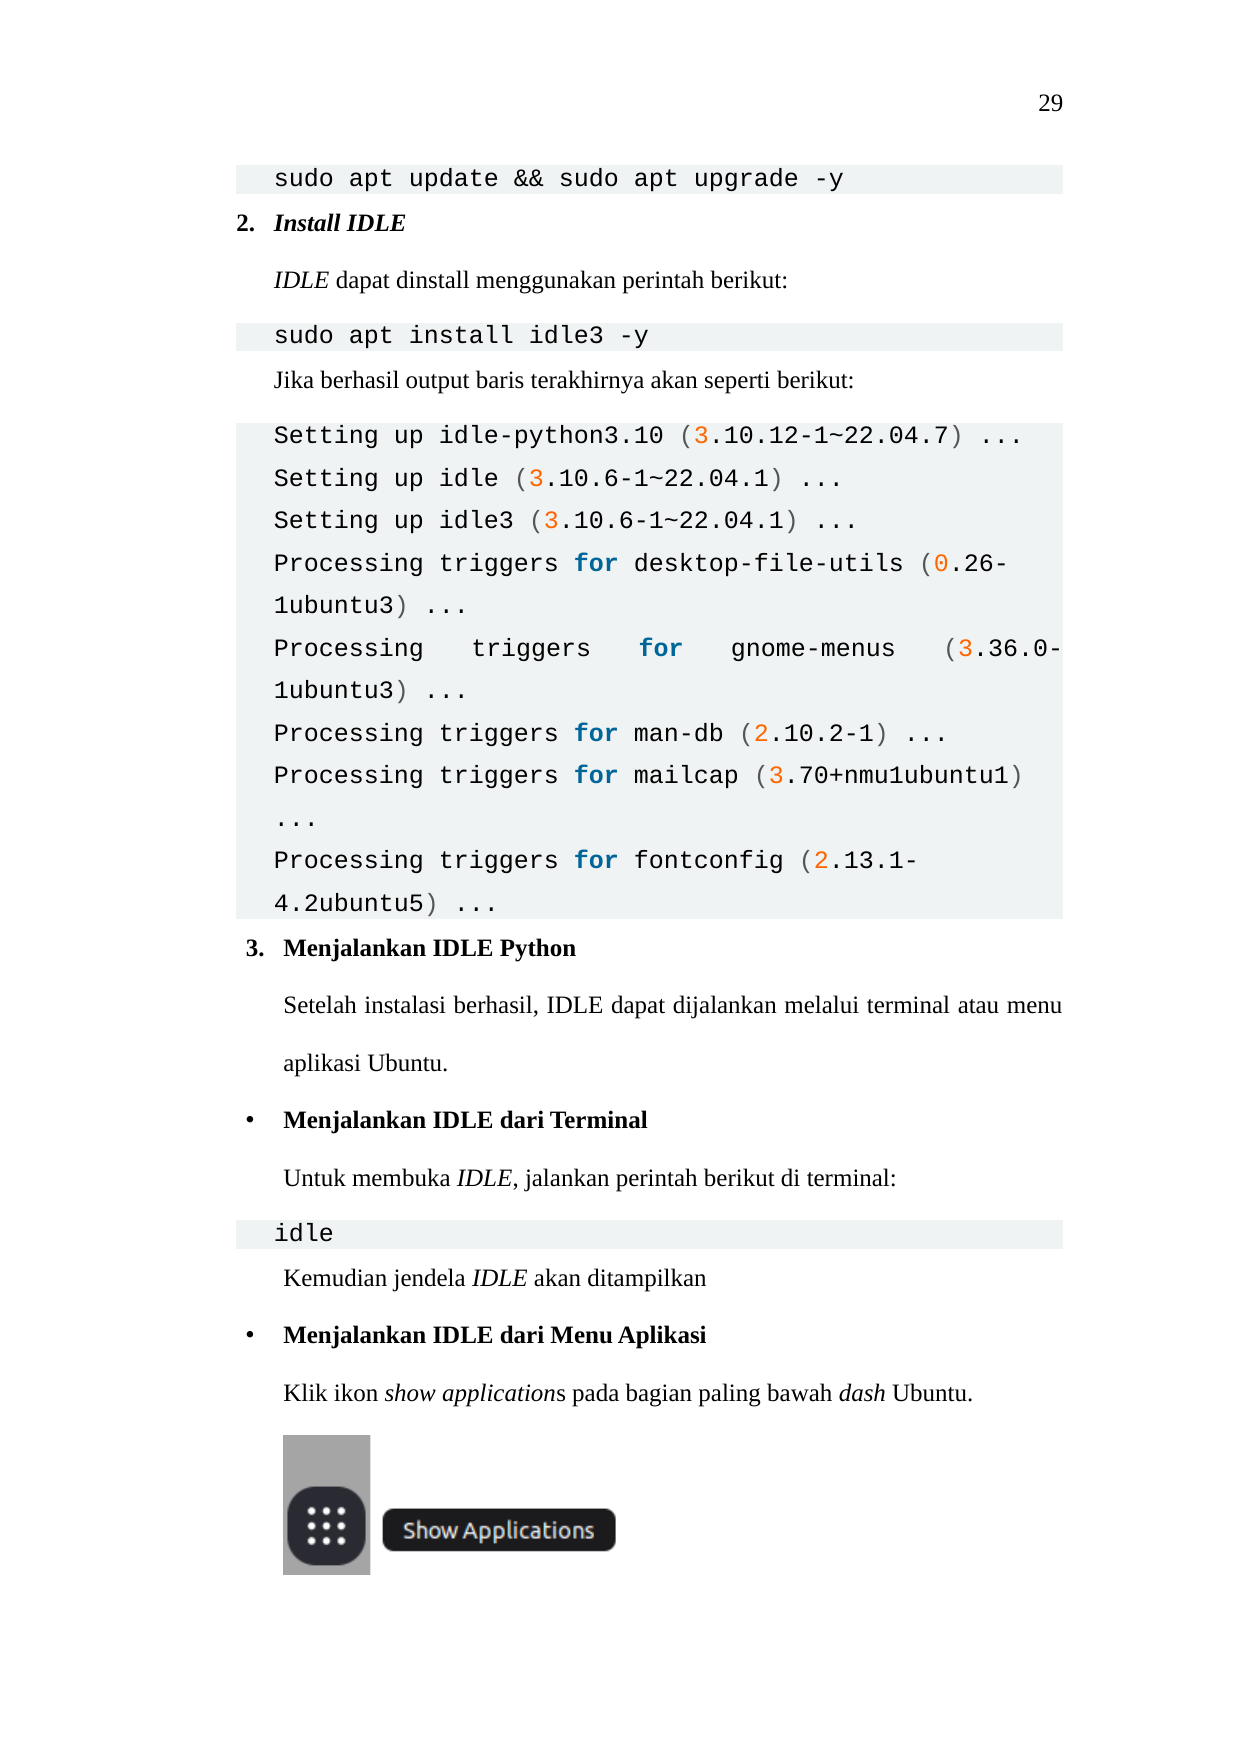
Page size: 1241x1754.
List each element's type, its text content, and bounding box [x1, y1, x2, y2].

text Setting up idle3 (3.10.6-1~22.04.1) ... [236, 508, 1063, 536]
list Menjalankan IDLE dari Terminal [246, 1105, 1063, 1134]
text Setting up idle (3.10.6-1~22.04.1) ... [236, 465, 1063, 494]
text Processing triggers for man-db (2.10.2-1) ... [236, 720, 1063, 749]
text Processing triggers for mailcap (3.70+nmu1ubuntu1) [236, 763, 1063, 791]
text Processing triggers for gnome-menus (3.36.0-1ubuntu3) ... [236, 635, 1063, 706]
text Processing triggers for desktop-file-utils (0.26- [236, 550, 1063, 579]
list Menjalankan IDLE Python [246, 933, 1063, 962]
list IDLE dapat dinstall menggunakan perintah berikut: [236, 265, 1063, 294]
text ... [236, 805, 1063, 834]
list Untuk membuka IDLE, jalankan perintah berikut di terminal: [246, 1163, 1063, 1192]
text 1ubuntu3) ... [236, 593, 1063, 621]
list Menjalankan IDLE dari Menu Aplikasi [246, 1320, 1063, 1349]
list Setelah instalasi berhasil, IDLE dapat dijalankan melalui terminal atau menu aplikasi Ubuntu. [246, 990, 1063, 1077]
list sudo apt update && sudo apt upgrade -y [236, 165, 1063, 194]
text Setting up idle-python3.10 (3.10.12-1~22.04.7) ... [236, 423, 1063, 451]
text 4.2ubuntu5) ... [236, 890, 1063, 919]
list Jika berhasil output baris terakhirnya akan seperti berikut: [236, 365, 1063, 394]
list idle [236, 1220, 1063, 1249]
list Kemudian jendela IDLE akan ditampilkan [246, 1263, 1063, 1292]
picture [283, 1435, 655, 1575]
list Klik ikon show applications pada bagian paling bawah dash Ubuntu. [246, 1378, 1063, 1407]
text Processing triggers for fontconfig (2.13.1- [236, 848, 1063, 876]
list sudo apt install idle3 -y [236, 323, 1063, 351]
list Install IDLE [236, 208, 1063, 237]
